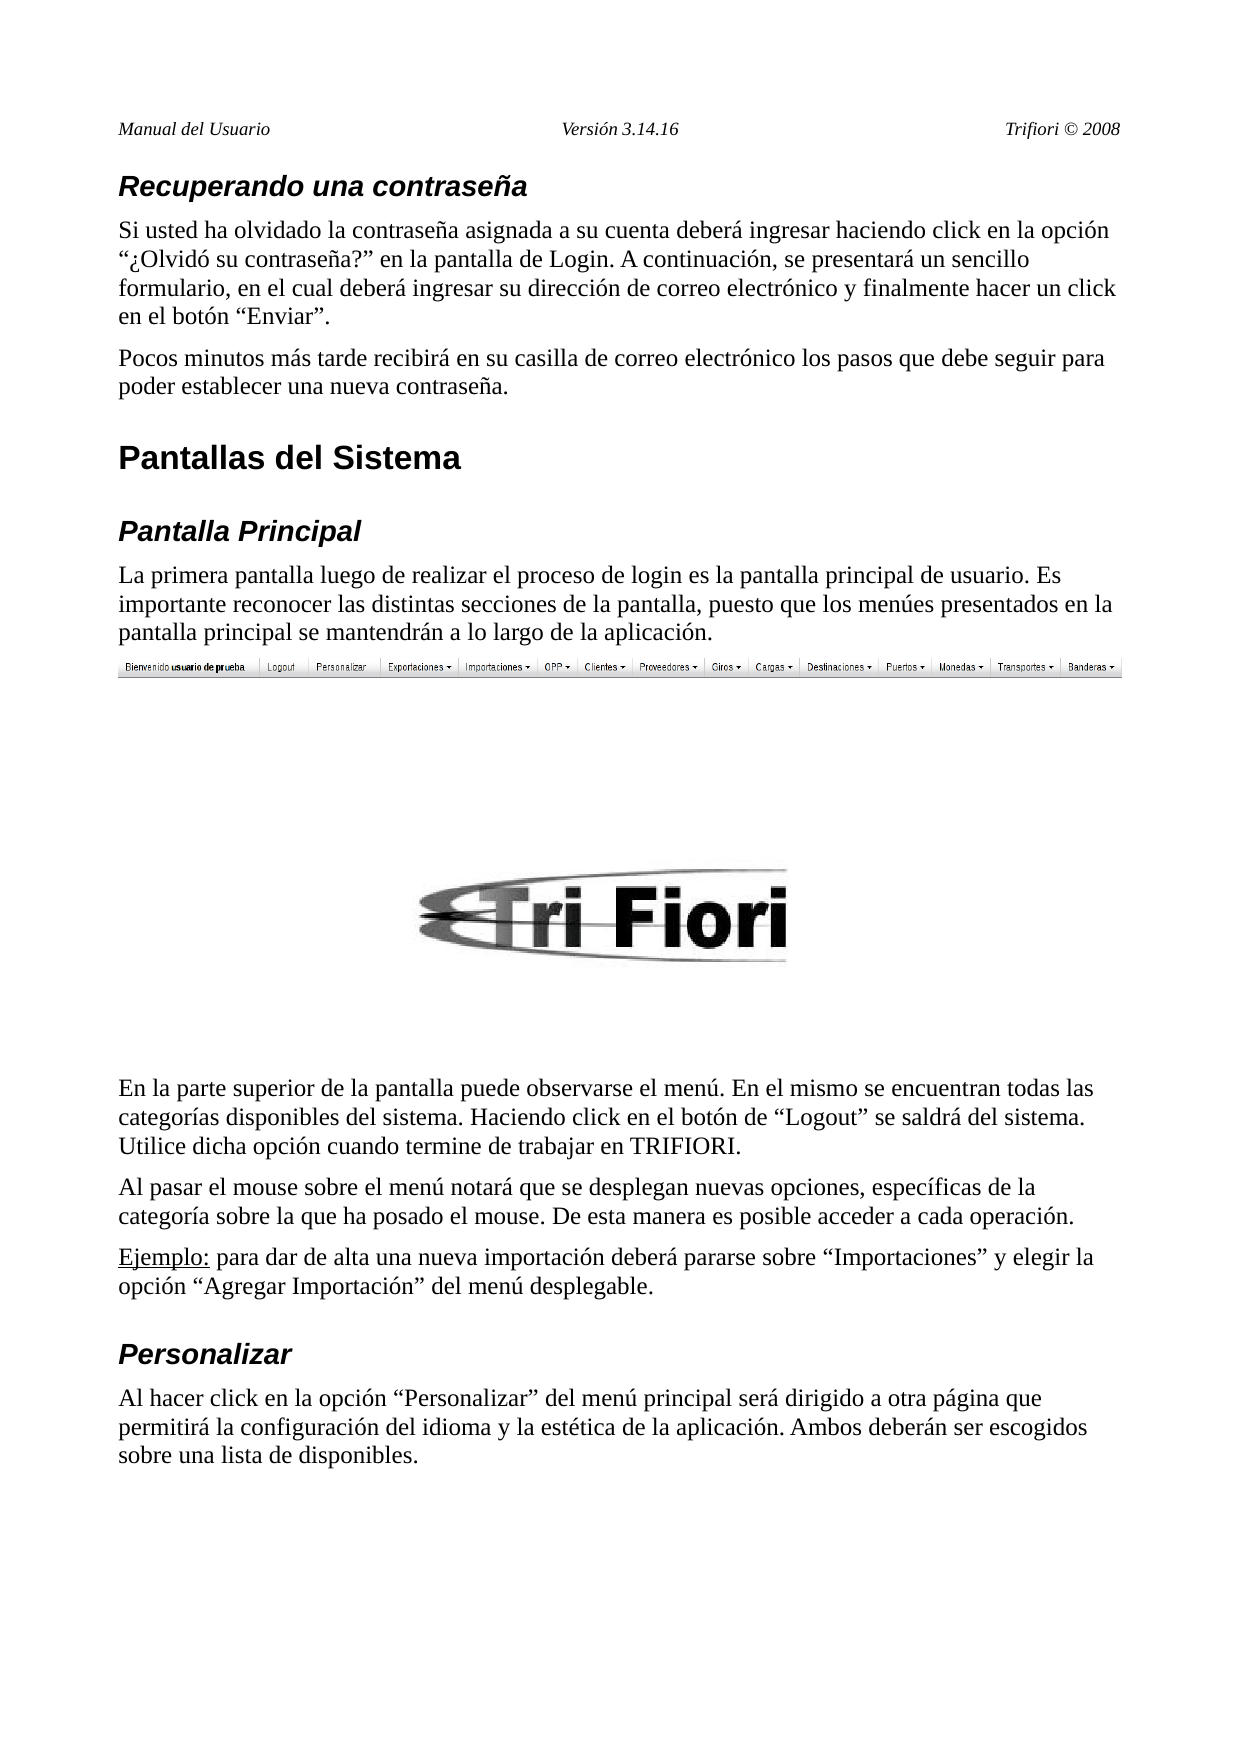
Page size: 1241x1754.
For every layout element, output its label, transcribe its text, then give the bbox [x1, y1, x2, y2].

subtitle Personalizar [118, 1337, 1122, 1371]
text Ejemplo: para dar de alta una nueva importación deberá pararse sobre “Importaciones” y elegir la opción “Agregar Importación” del menú desplegable. [118, 1242, 1122, 1299]
subtitle Pantalla Principal [118, 514, 1122, 547]
subtitle Recuperando una contraseña [118, 169, 1122, 203]
text Si usted ha olvidado la contraseña asignada a su cuenta deberá ingresar haciendo click en la opción “¿Olvidó su contraseña?” en la pantalla de Login. A continuación, se presentará un sencillo formulario, en el cual deberá ingresar su dirección de correo electrónico y finalmente hacer un click en el botón “Enviar”. [118, 215, 1122, 330]
text Pocos minutos más tarde recibirá en su casilla de correo electrónico los pasos que debe seguir para poder establecer una nueva contraseña. [118, 343, 1122, 400]
text Al hacer click en la opción “Personalizar” del menú principal será dirigido a otra página que permitirá la configuración del idioma y la estética de la aplicación. Ambos deberán ser escogidos sobre una lista de disponibles. [118, 1383, 1122, 1469]
text En la parte superior de la pantalla puede observarse el menú. En el mismo se encuentran todas las categorías disponibles del sistema. Haciendo click en el botón de “Logout” se saldrá del sistema. Utilice dicha opción cuando termine de trabajar en TRIFIORI. [118, 1073, 1122, 1159]
text Al pasar el mouse sobre el menú notará que se desplegan nuevas opciones, específicas de la categoría sobre la que ha posado el mouse. De esta manera es posible acceder a cada operación. [118, 1172, 1122, 1229]
picture [118, 658, 1122, 1032]
text La primera pantalla luego de realizar el proceso de login es la pantalla principal de usuario. Es importante reconocer las distintas secciones de la pantalla, puesto que los menúes presentados en la pantalla principal se mantendrán a lo largo de la aplicación. [118, 560, 1122, 646]
subtitle Pantallas del Sistema [118, 438, 1122, 476]
